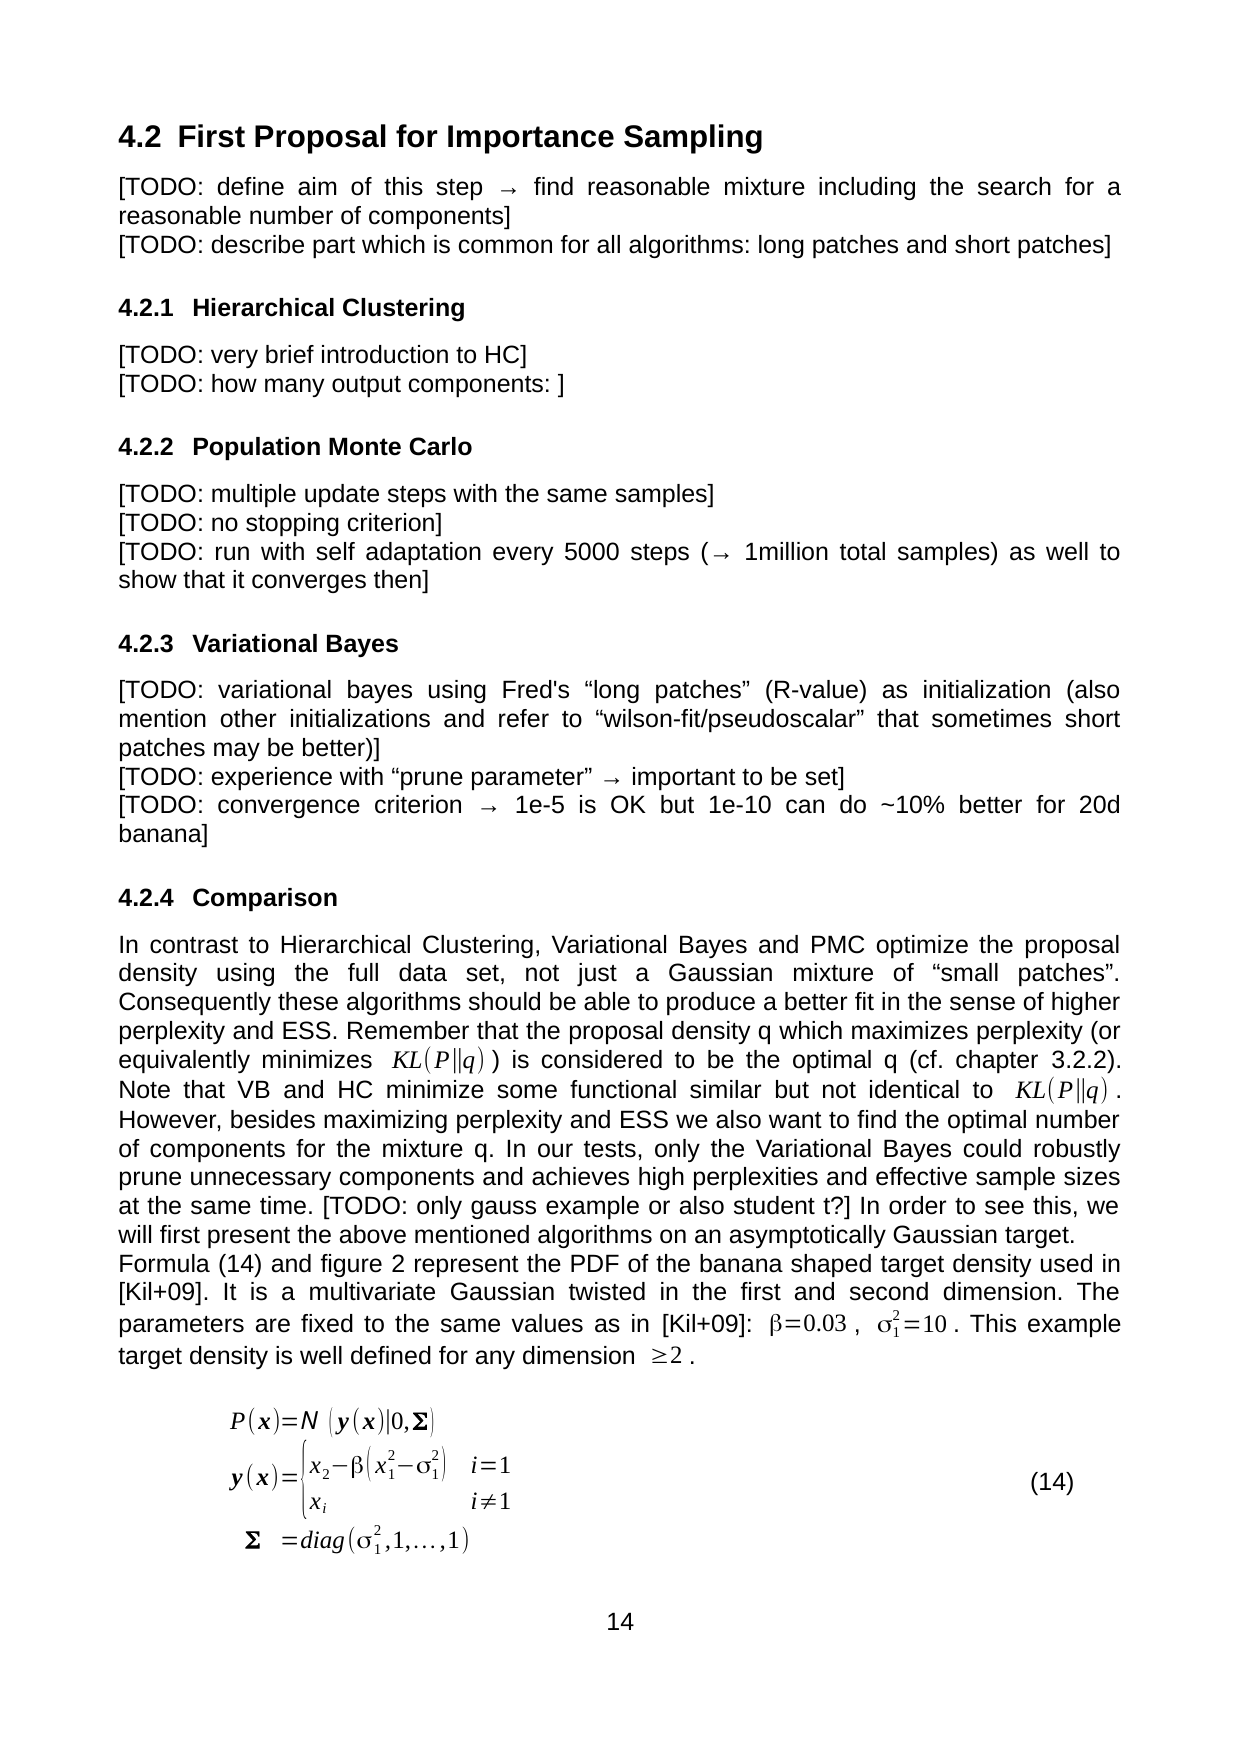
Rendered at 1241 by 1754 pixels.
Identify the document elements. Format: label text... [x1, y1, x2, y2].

text [TODO: multiple update steps with the same samples] [118, 479, 1122, 508]
text In contrast to Hierarchical Clustering, Variational Bayes and PMC optimize the proposal density using the full data set, not just a Gaussian mixture of “small patches”. Consequently these algorithms should be able to produce a better fit in the sense of higher perplexity and ESS. Remember that the proposal density q which maximizes perplexity (or equivalently minimizes ) is considered to be the optimal q (cf. chapter 3.2.2). Note that VB and HC minimize some functional similar but not identical to . However, besides maximizing perplexity and ESS we also want to find the optimal number of components for the mixture q. In our tests, only the Variational Bayes could robustly prune unnecessary components and achieves high perplexities and effective sample sizes at the same time. [TODO: only gauss example or also student t?] In order to see this, we will first present the above mentioned algorithms on an asymptotically Gaussian target. [118, 929, 1122, 1248]
subtitle Hierarchical Clustering [118, 293, 1122, 322]
subtitle Comparison [118, 883, 1122, 912]
subtitle Variational Bayes [118, 629, 1122, 657]
text Formula (14) and figure 2 represent the PDF of the banana shaped target density used in [Kil+09]. It is a multivariate Gaussian twisted in the first and second dimension. The parameters are fixed to the same values as in [Kil+09]: , . This example target density is well defined for any dimension . [118, 1248, 1122, 1370]
table_header [118, 1399, 217, 1563]
table_header (14) [1024, 1399, 1123, 1563]
text [TODO: run with self adaptation every 5000 steps (→ 1million total samples) as well to show that it converges then] [118, 536, 1122, 594]
text [TODO: experience with “prune parameter” → important to be set] [118, 762, 1122, 791]
subtitle Population Monte Carlo [118, 432, 1122, 461]
text [TODO: convergence criterion → 1e-5 is OK but 1e-10 can do ~10% better for 20d banana] [118, 791, 1122, 848]
text [TODO: variational bayes using Fred's “long patches” (R-value) as initialization (also mention other initializations and refer to “wilson-fit/pseudoscalar” that sometimes short patches may be better)] [118, 676, 1122, 762]
text [TODO: describe part which is common for all algorithms: long patches and short patches] [118, 229, 1122, 258]
text [TODO: very brief introduction to HC] [118, 340, 1122, 369]
text [TODO: no stopping criterion] [118, 508, 1122, 536]
text [TODO: how many output components: ] [118, 369, 1122, 397]
text [TODO: define aim of this step → find reasonable mixture including the search for a reasonable number of components] [118, 172, 1122, 229]
table_header [217, 1399, 1024, 1563]
subtitle First Proposal for Importance Sampling [118, 118, 1122, 154]
